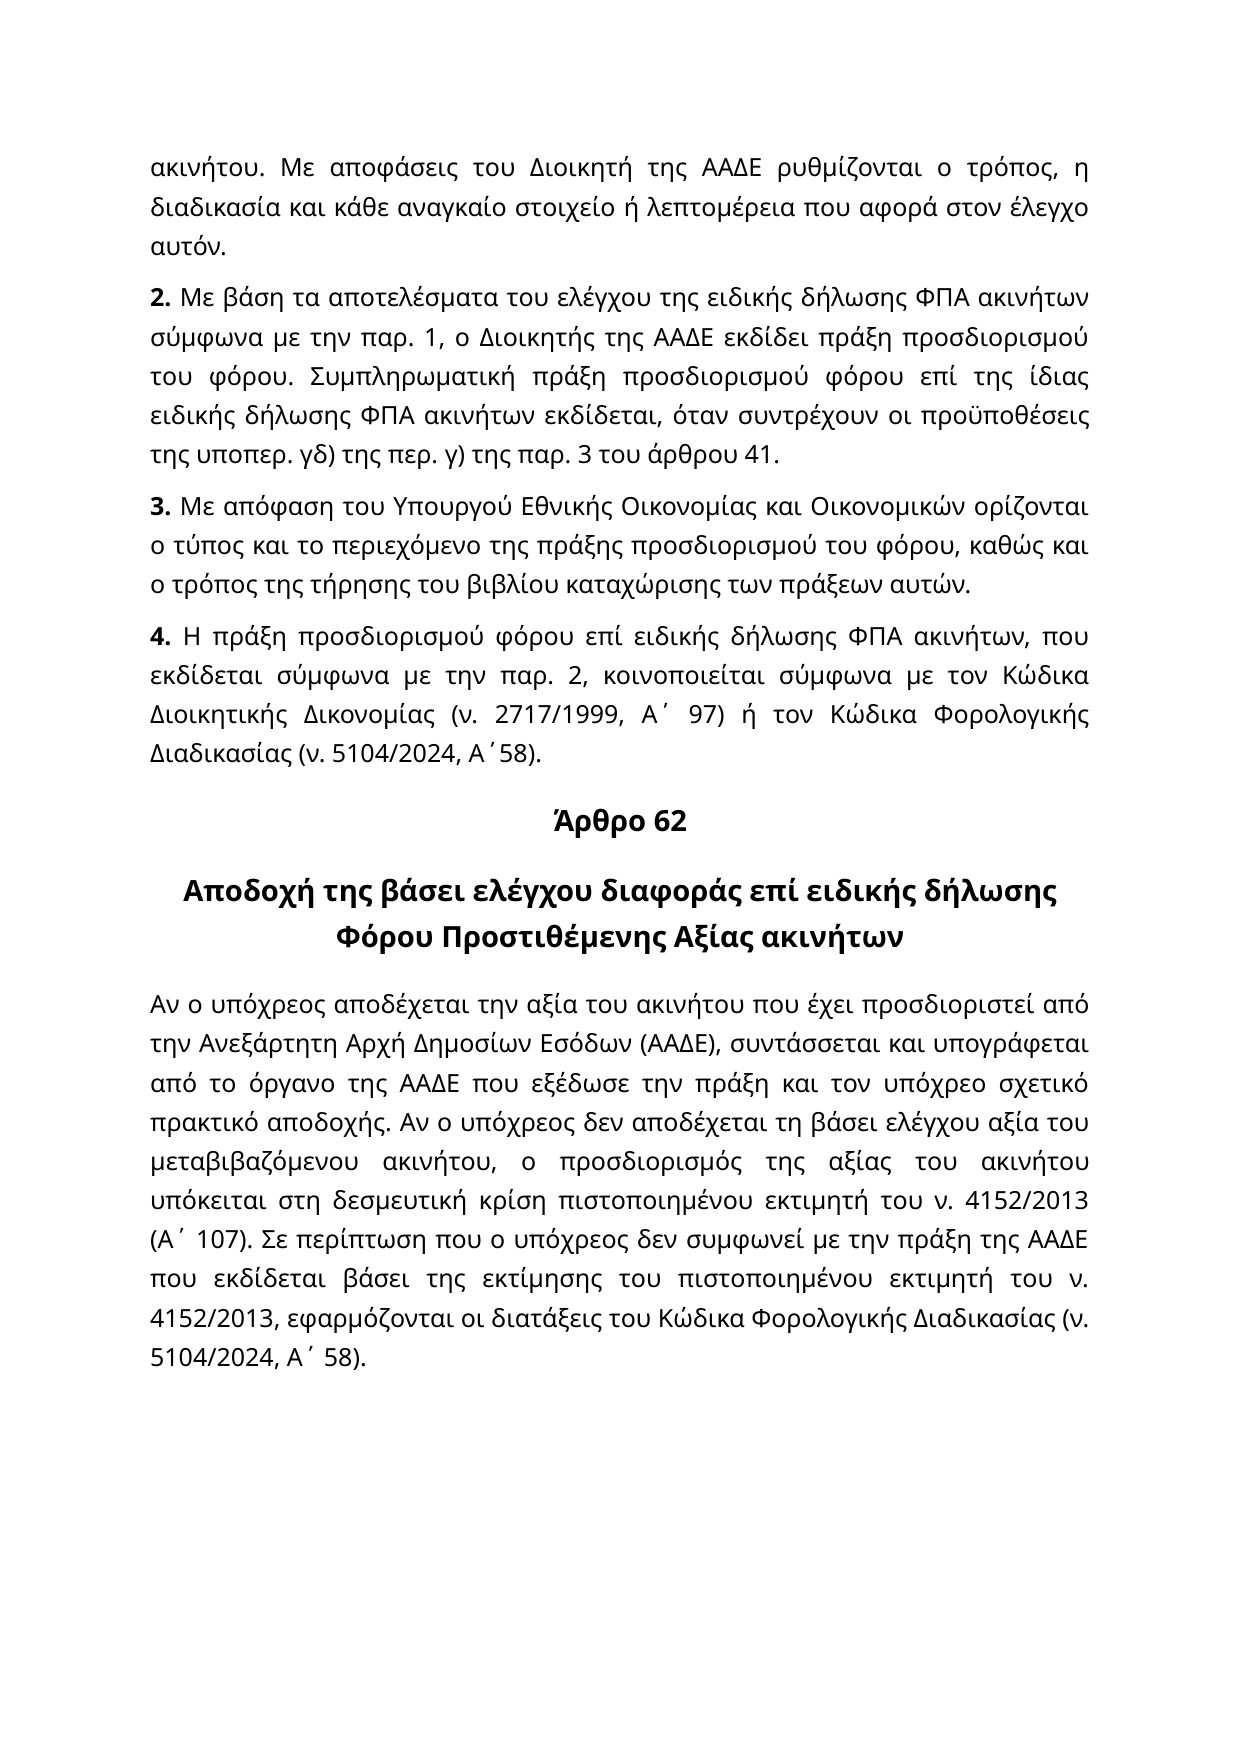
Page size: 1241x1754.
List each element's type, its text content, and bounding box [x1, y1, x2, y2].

text 3. Με απόφαση του Υπουργού Εθνικής Οικονομίας και Οικονομικών ορίζονται ο τύπος και το περιεχόμενο της πράξης προσδιορισμού του φόρου, καθώς και ο τρόπος της τήρησης του βιβλίου καταχώρισης των πράξεων αυτών. [150, 488, 1090, 601]
text 4. Η πράξη προσδιορισμού φόρου επί ειδικής δήλωσης ΦΠΑ ακινήτων, που εκδίδεται σύμφωνα με την παρ. 2, κοινοποιείται σύμφωνα με τον Κώδικα Διοικητικής Δικονομίας (ν. 2717/1999, Α΄ 97) ή τον Κώδικα Φορολογικής Διαδικασίας (ν. 5104/2024, Α΄58). [150, 618, 1090, 770]
text 2. Με βάση τα αποτελέσματα του ελέγχου της ειδικής δήλωσης ΦΠΑ ακινήτων σύμφωνα με την παρ. 1, ο Διοικητής της ΑΑΔΕ εκδίδει πράξη προσδιορισμού του φόρου. Συμπληρωματική πράξη προσδιορισμού φόρου επί της ίδιας ειδικής δήλωσης ΦΠΑ ακινήτων εκδίδεται, όταν συντρέχουν οι προϋποθέσεις της υποπερ. γδ) της περ. γ) της παρ. 3 του άρθρου 41. [150, 280, 1090, 471]
text Αν ο υπόχρεος αποδέχεται την αξία του ακινήτου που έχει προσδιοριστεί από την Ανεξάρτητη Αρχή Δημοσίων Εσόδων (ΑΑΔΕ), συντάσσεται και υπογράφεται από το όργανο της ΑΑΔΕ που εξέδωσε την πράξη και τον υπόχρεο σχετικό πρακτικό αποδοχής. Αν ο υπόχρεος δεν αποδέχεται τη βάσει ελέγχου αξία του μεταβιβαζόμενου ακινήτου, ο προσδιορισμός της αξίας του ακινήτου υπόκειται στη δεσμευτική κρίση πιστοποιημένου εκτιμητή του ν. 4152/2013 (Α΄ 107). Σε περίπτωση που ο υπόχρεος δεν συμφωνεί με την πράξη της ΑΑΔΕ που εκδίδεται βάσει της εκτίμησης του πιστοποιημένου εκτιμητή του ν. 4152/2013, εφαρμόζονται οι διατάξεις του Κώδικα Φορολογικής Διαδικασίας (ν. 5104/2024, Α΄ 58). [150, 987, 1090, 1373]
subtitle Αποδοχή της βάσει ελέγχου διαφοράς επί ειδικής δήλωσης Φόρου Προστιθέμενης Αξίας ακινήτων [150, 871, 1090, 956]
text ακινήτου. Με αποφάσεις του Διοικητή της ΑΑΔΕ ρυθμίζονται ο τρόπος, η διαδικασία και κάθε αναγκαίο στοιχείο ή λεπτομέρεια που αφορά στον έλεγχο αυτόν. [150, 150, 1090, 262]
subtitle Άρθρο 62 [150, 800, 1090, 840]
